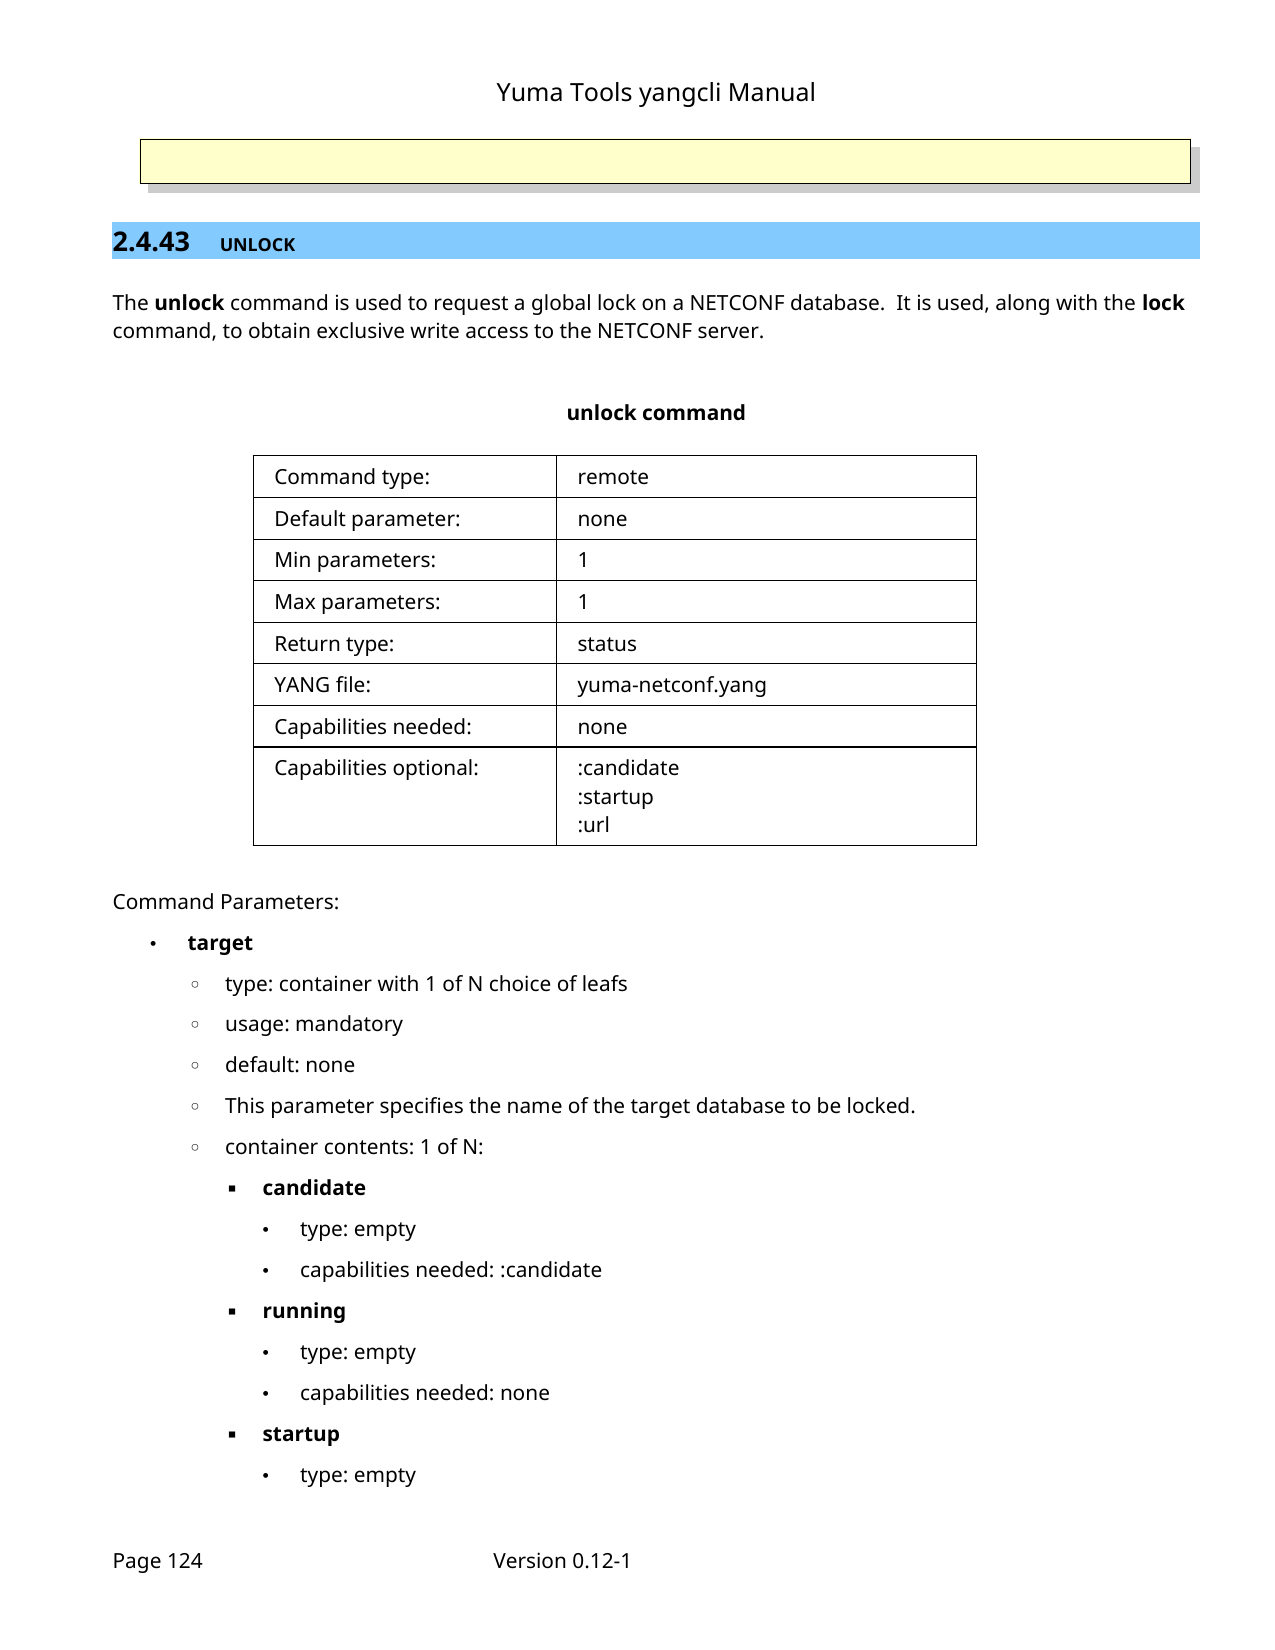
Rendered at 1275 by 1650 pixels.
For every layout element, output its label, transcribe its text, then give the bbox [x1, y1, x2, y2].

table_cell :candidate :startup :url [557, 748, 976, 845]
table_cell Capabilities needed: [254, 706, 556, 746]
text The unlock command is used to request a global lock on a NETCONF database. It is used, along with the lock command, to obtain exclusive write access to the NETCONF server. [112, 288, 1200, 345]
table_cell Min parameters: [254, 540, 556, 580]
list running [225, 1296, 1200, 1324]
table_cell Capabilities optional: [254, 748, 556, 845]
table_header remote [557, 456, 976, 497]
table_cell status [557, 623, 976, 663]
table_cell none [557, 498, 976, 538]
list target [150, 928, 1200, 956]
text Command Parameters: [112, 887, 1200, 915]
table_cell Default parameter: [254, 498, 556, 538]
list type: empty [262, 1460, 1200, 1488]
list default: none [187, 1051, 1200, 1079]
table_cell none [557, 706, 976, 746]
list startup [225, 1419, 1200, 1447]
subtitle unlock [112, 222, 1200, 259]
list type: empty [262, 1337, 1200, 1366]
table_cell 1 [557, 540, 976, 580]
table_cell yuma-netconf.yang [557, 664, 976, 705]
list candidate [225, 1173, 1200, 1202]
list capabilities needed: :candidate [262, 1255, 1200, 1284]
table_cell Return type: [254, 623, 556, 663]
table_cell 1 [557, 581, 976, 622]
list usage: mandatory [187, 1009, 1200, 1038]
list capabilities needed: none [262, 1378, 1200, 1406]
list type: empty [262, 1214, 1200, 1243]
list type: container with 1 of N choice of leafs [187, 969, 1200, 997]
list This parameter specifies the name of the target database to be locked. [187, 1091, 1200, 1120]
table_cell Max parameters: [254, 581, 556, 622]
table_cell YANG file: [254, 664, 556, 705]
list container contents: 1 of N: [187, 1132, 1200, 1161]
subtitle unlock command [127, 398, 1185, 427]
table_header Command type: [254, 456, 556, 497]
